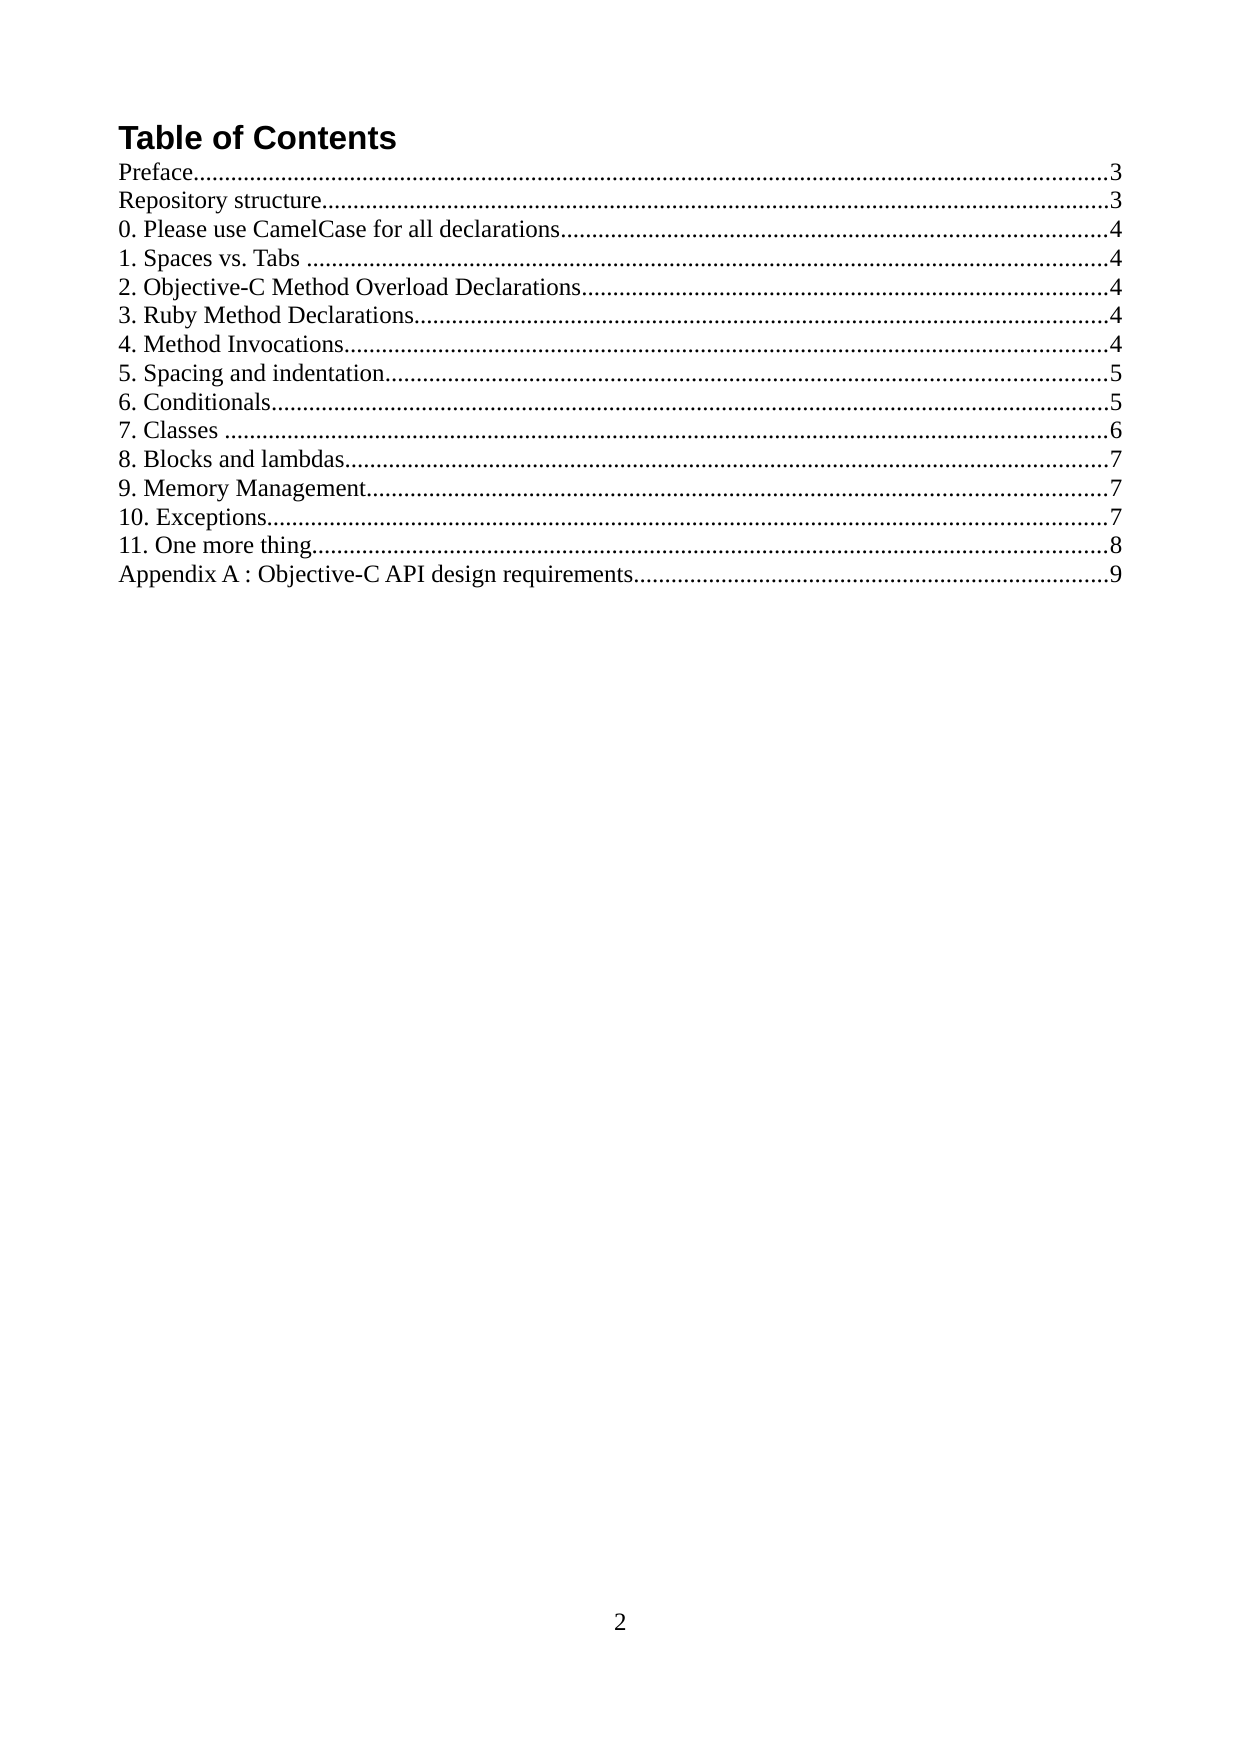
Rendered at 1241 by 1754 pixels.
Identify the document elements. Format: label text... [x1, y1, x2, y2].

text 2. Objective-C Method Overload Declarations 4 [118, 272, 1122, 300]
subtitle Table of Contents [118, 118, 1122, 157]
text 1. Spaces vs. Tabs 4 [118, 243, 1122, 272]
text 10. Exceptions 7 [118, 502, 1122, 530]
text 6. Conditionals 5 [118, 387, 1122, 415]
text 9. Memory Management 7 [118, 473, 1122, 502]
text 4. Method Invocations 4 [118, 329, 1122, 358]
text 11. One more thing 8 [118, 530, 1122, 559]
text Preface 3 [118, 157, 1122, 185]
text Repository structure 3 [118, 185, 1122, 214]
text 5. Spacing and indentation 5 [118, 358, 1122, 387]
text 0. Please use CamelCase for all declarations 4 [118, 214, 1122, 243]
text 8. Blocks and lambdas 7 [118, 444, 1122, 473]
text Appendix A : Objective-C API design requirements 9 [118, 559, 1122, 588]
text 3. Ruby Method Declarations 4 [118, 300, 1122, 329]
text 7. Classes 6 [118, 415, 1122, 444]
